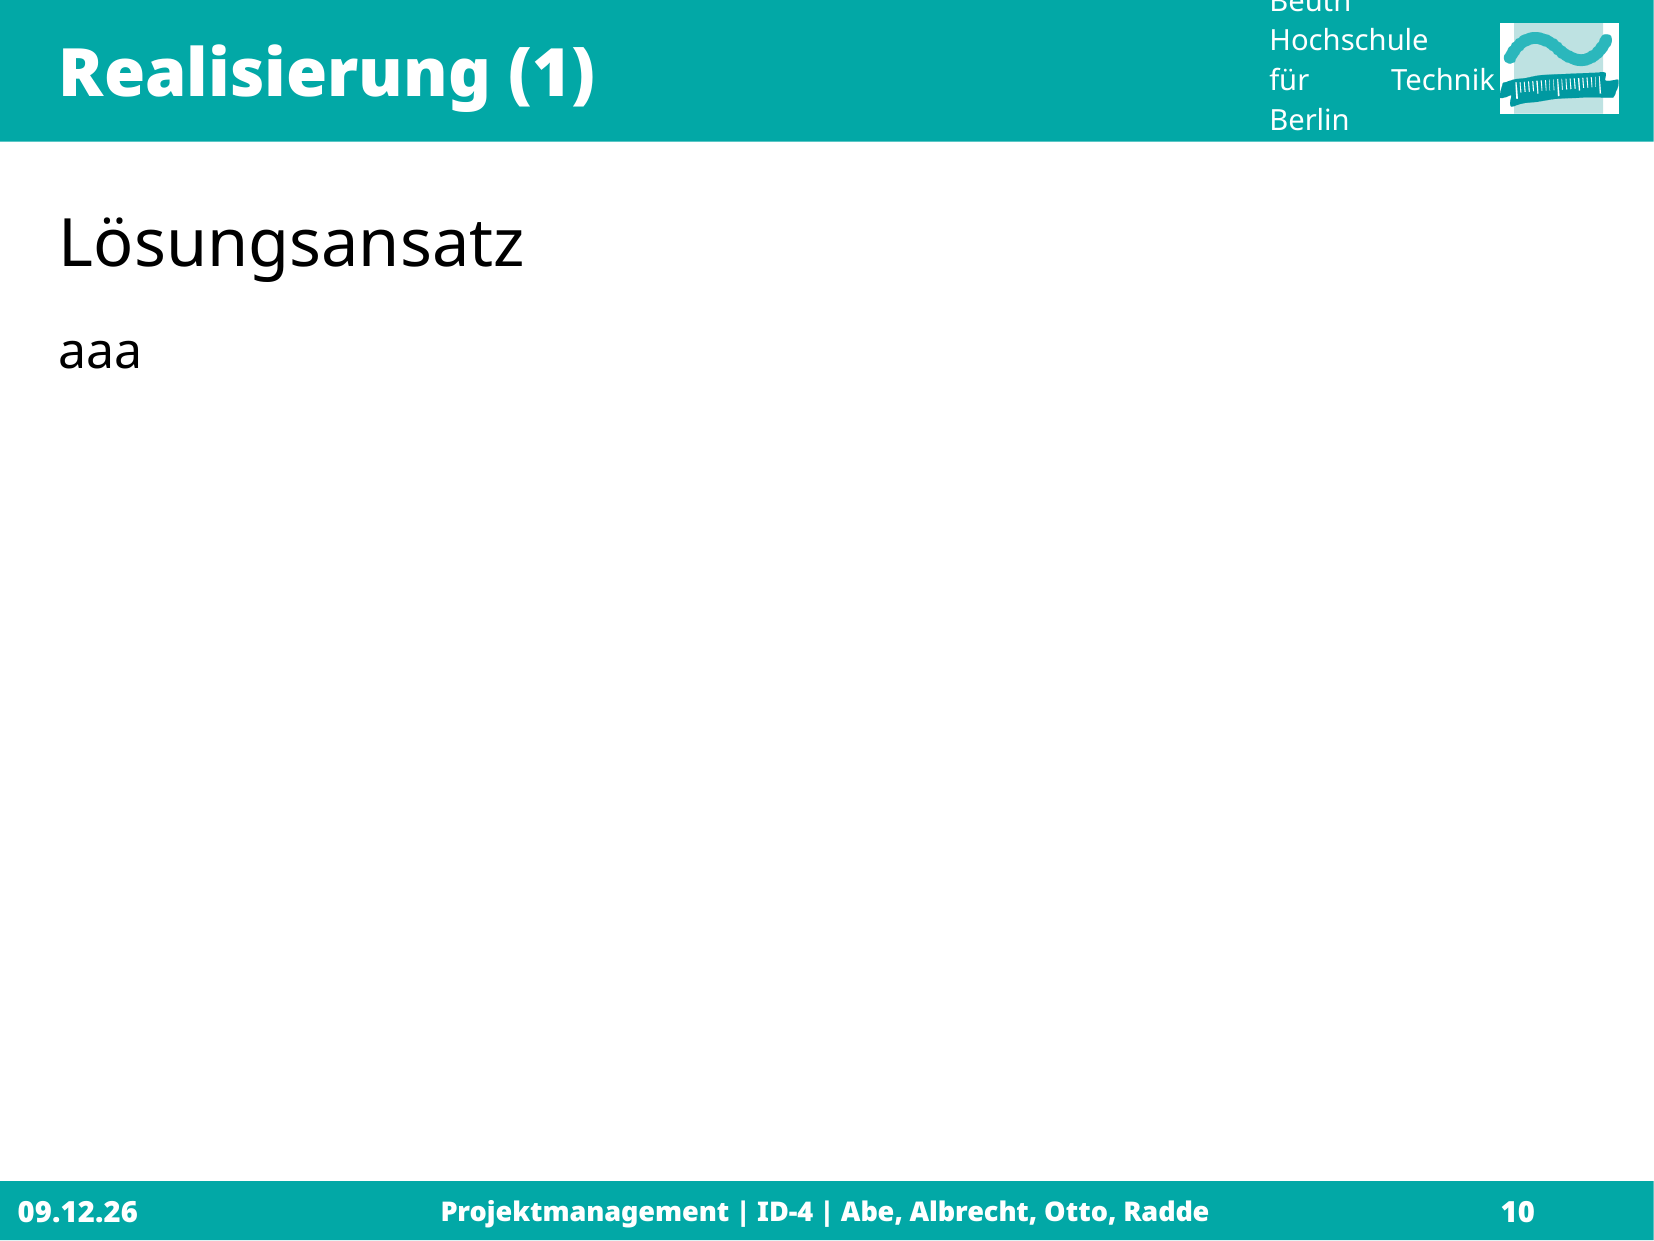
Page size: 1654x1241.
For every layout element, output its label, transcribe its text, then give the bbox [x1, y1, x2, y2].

list Lösungsansatz aaa [59, 195, 1595, 1126]
picture [1500, 23, 1619, 114]
title Realisierung (1) [59, 17, 1241, 125]
